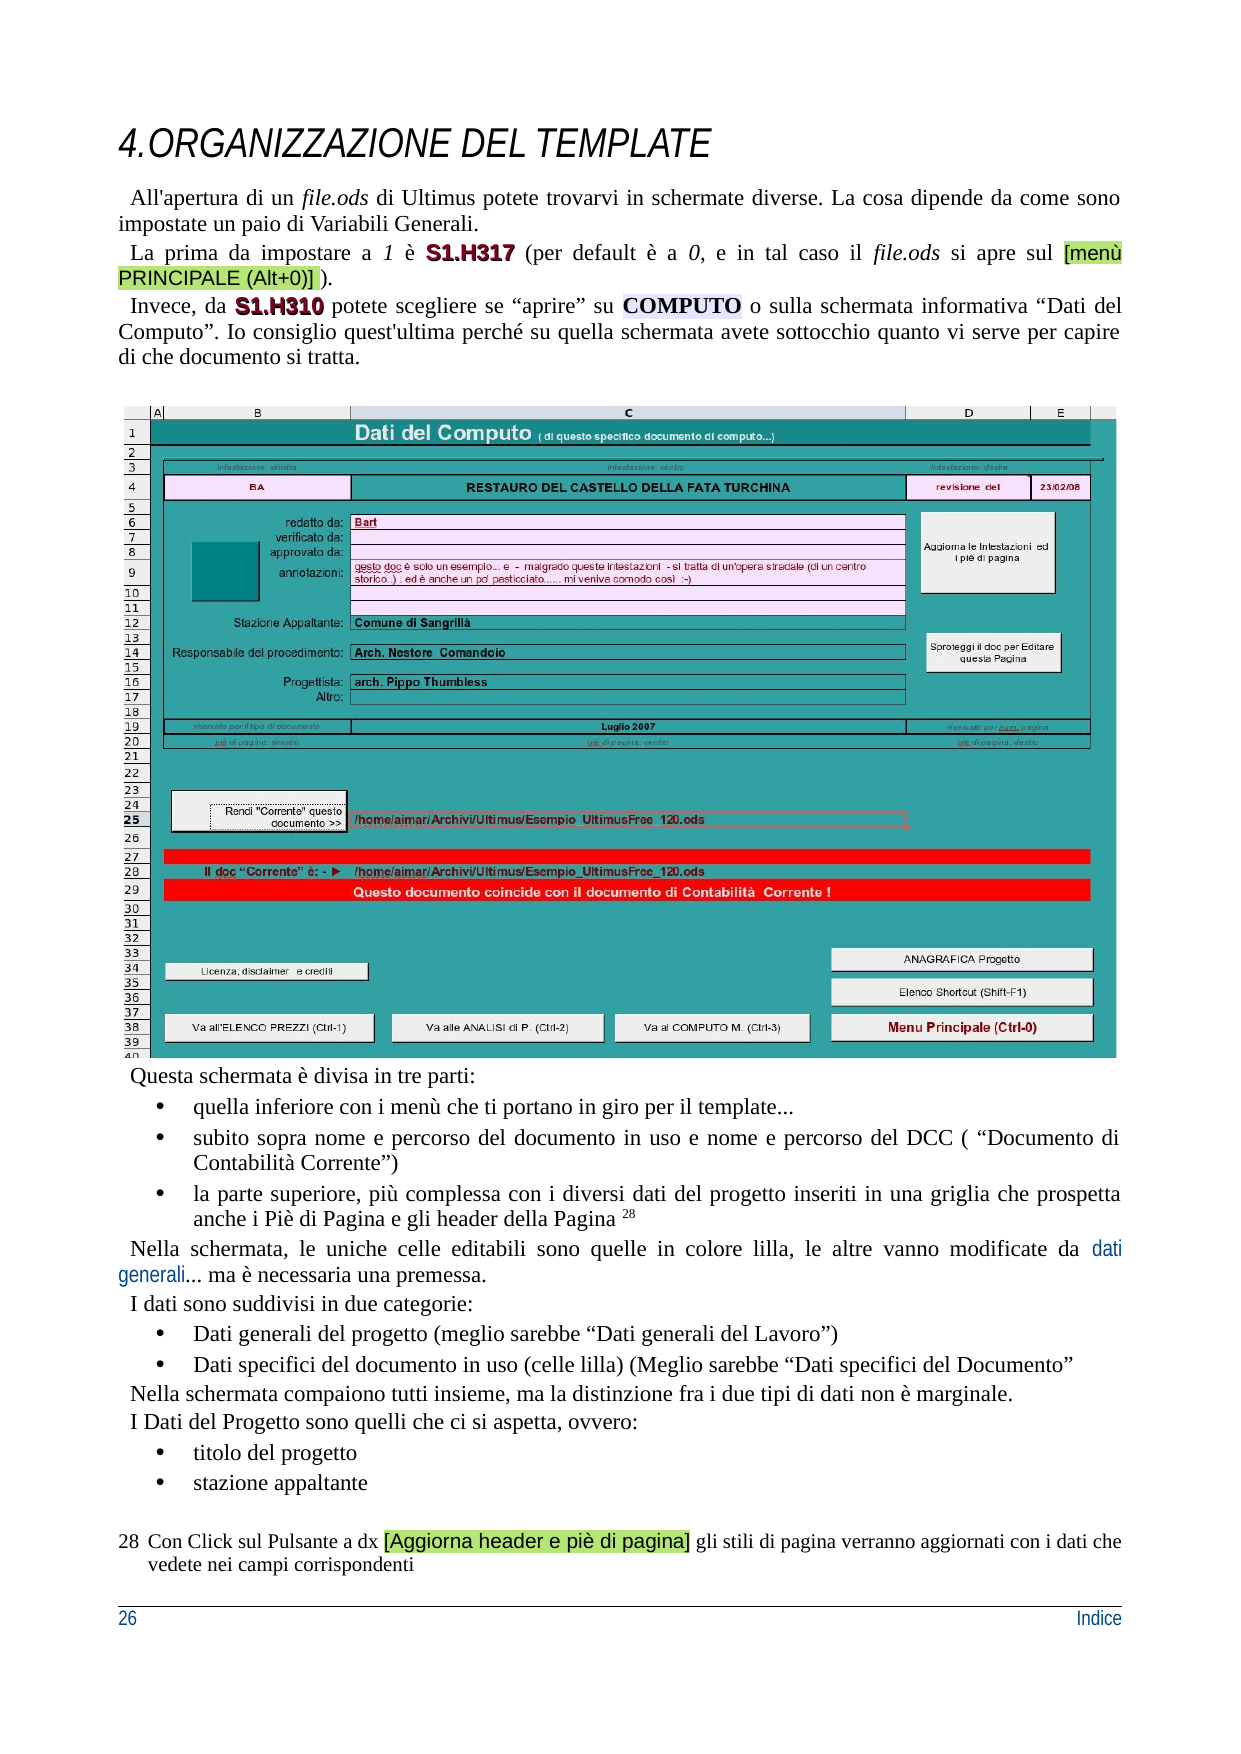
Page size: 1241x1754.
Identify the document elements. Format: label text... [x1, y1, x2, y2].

list quella inferiore con i menù che ti portano in giro per il template... [156, 1091, 1122, 1119]
text Invece, da S1.H310 potete scegliere se “aprire” su COMPUTO o sulla schermata informativa “Dati del Computo”. Io consiglio quest'ultima perché su quella schermata avete sottocchio quanto vi serve per capire di che documento si tratta. [118, 293, 1122, 370]
text Nella schermata compaiono tutti insieme, ma la distinzione fra i due tipi di dati non è marginale. [118, 1381, 1122, 1406]
text I dati sono suddivisi in due categorie: [118, 1291, 1122, 1316]
list Dati specifici del documento in uso (celle lilla) (Meglio sarebbe “Dati specifici del Documento” [156, 1350, 1122, 1378]
list subito sopra nome e percorso del documento in uso e nome e percorso del DCC ( “Documento di Contabilità Corrente”) [156, 1122, 1122, 1176]
subtitle ORGANIZZAZIONE DEL TEMPLATE [118, 118, 1122, 166]
text Questa schermata è divisa in tre parti: [118, 1063, 1122, 1088]
text Nella schermata, le uniche celle editabili sono quelle in colore lilla, le altre vanno modificate da dati generali... ma è necessaria una premessa. [118, 1235, 1122, 1288]
table_header [118, 401, 1122, 1063]
text All'apertura di un file.ods di Ultimus potete trovarvi in schermate diverse. La cosa dipende da come sono impostate un paio di Variabili Generali. [118, 185, 1122, 236]
list Dati generali del progetto (meglio sarebbe “Dati generali del Lavoro”) [156, 1319, 1122, 1347]
text I Dati del Progetto sono quelli che ci si aspetta, ovvero: [118, 1409, 1122, 1434]
picture [123, 406, 1117, 1058]
list la parte superiore, più complessa con i diversi dati del progetto inseriti in una griglia che prospetta anche i Piè di Pagina e gli header della Pagina [156, 1178, 1122, 1232]
list Con Click sul Pulsante a dx [Aggiorna header e piè di pagina] gli stili di pagina verranno aggiornati con i dati che vedete nei campi corrispondenti [118, 1530, 1122, 1576]
text La prima da impostare a 1 è S1.H317 (per default è a 0, e in tal caso il file.ods si apre sul [menù PRINCIPALE (Alt+0)] ). [118, 239, 1122, 290]
list stazione appaltante [156, 1468, 1122, 1496]
list titolo del progetto [156, 1437, 1122, 1465]
